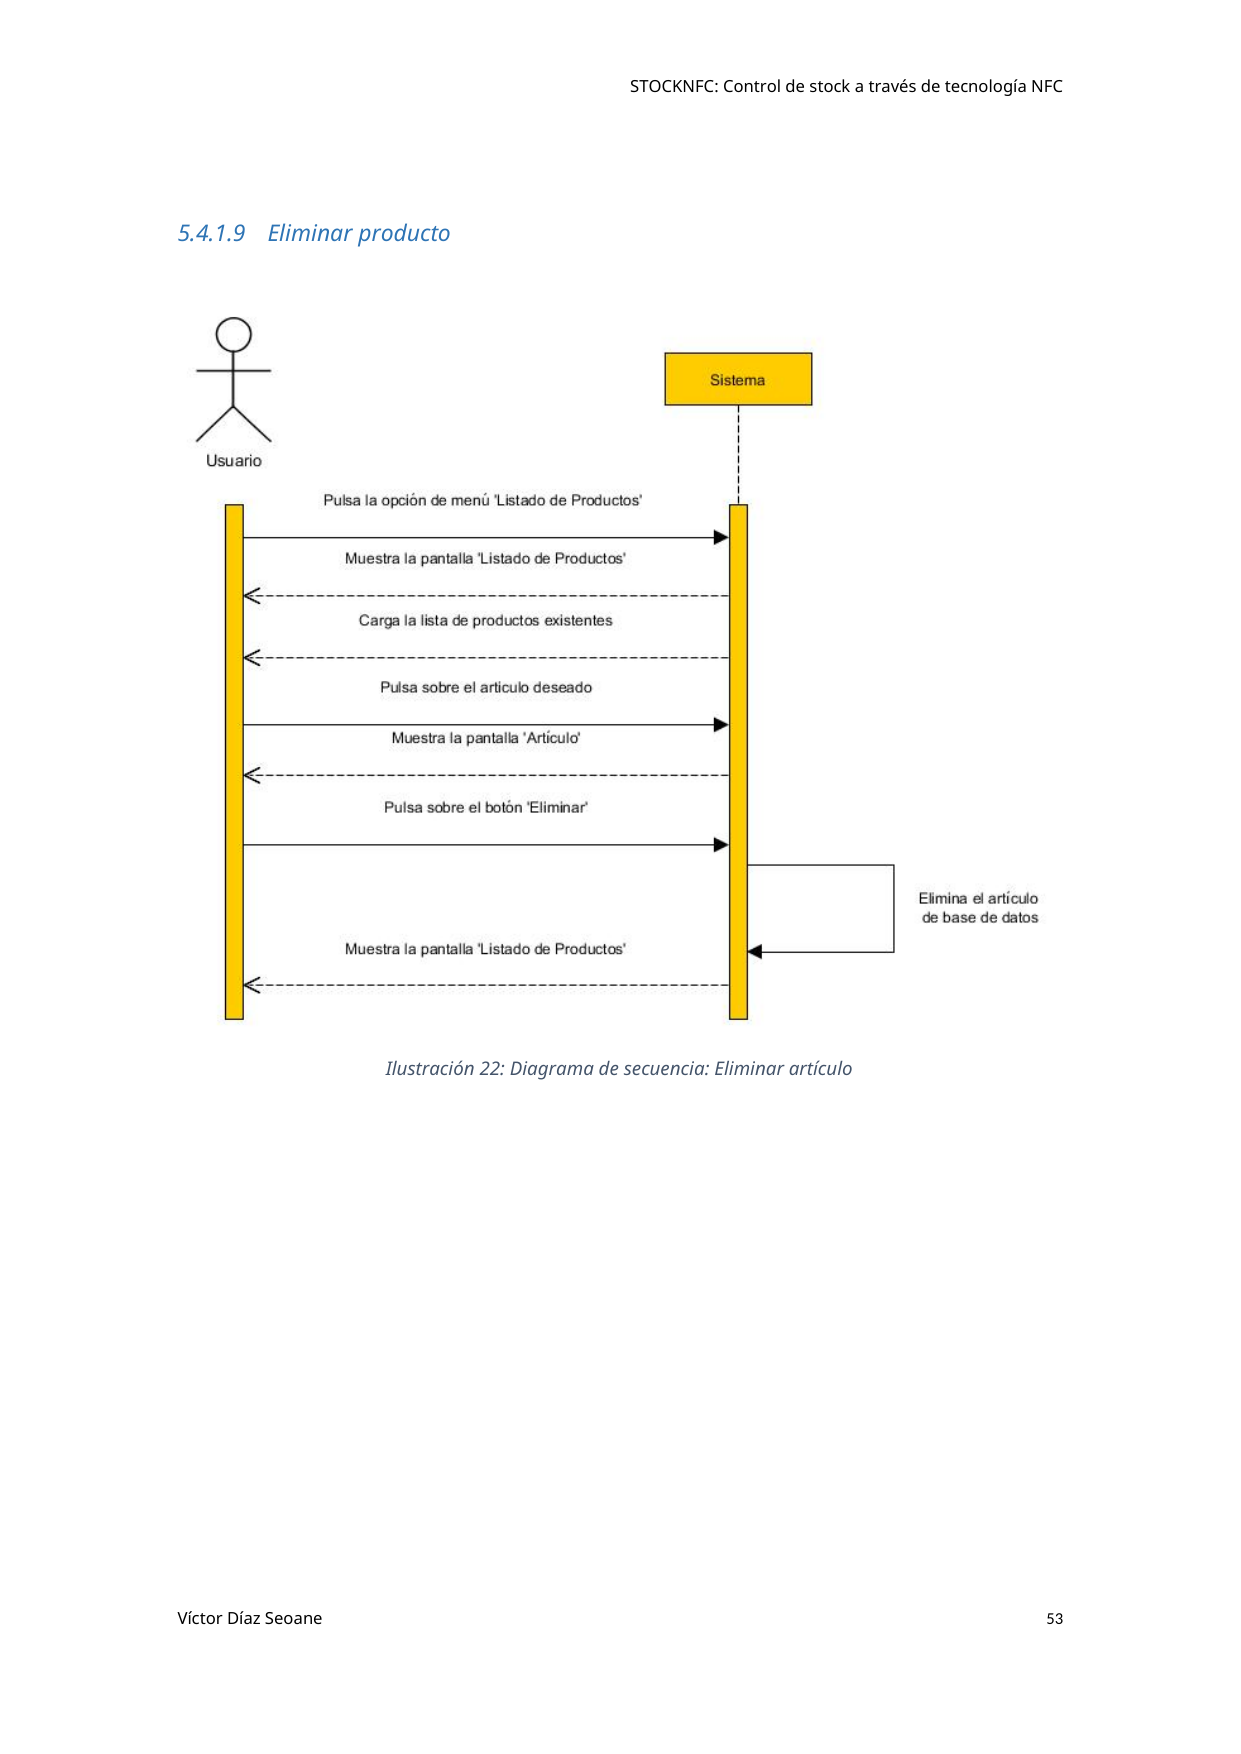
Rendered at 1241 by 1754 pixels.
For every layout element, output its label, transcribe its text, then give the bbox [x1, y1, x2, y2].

subtitle Eliminar producto [177, 217, 1063, 248]
text Ilustración 22: Diagrama de secuencia: Eliminar artículo [177, 1055, 1063, 1081]
